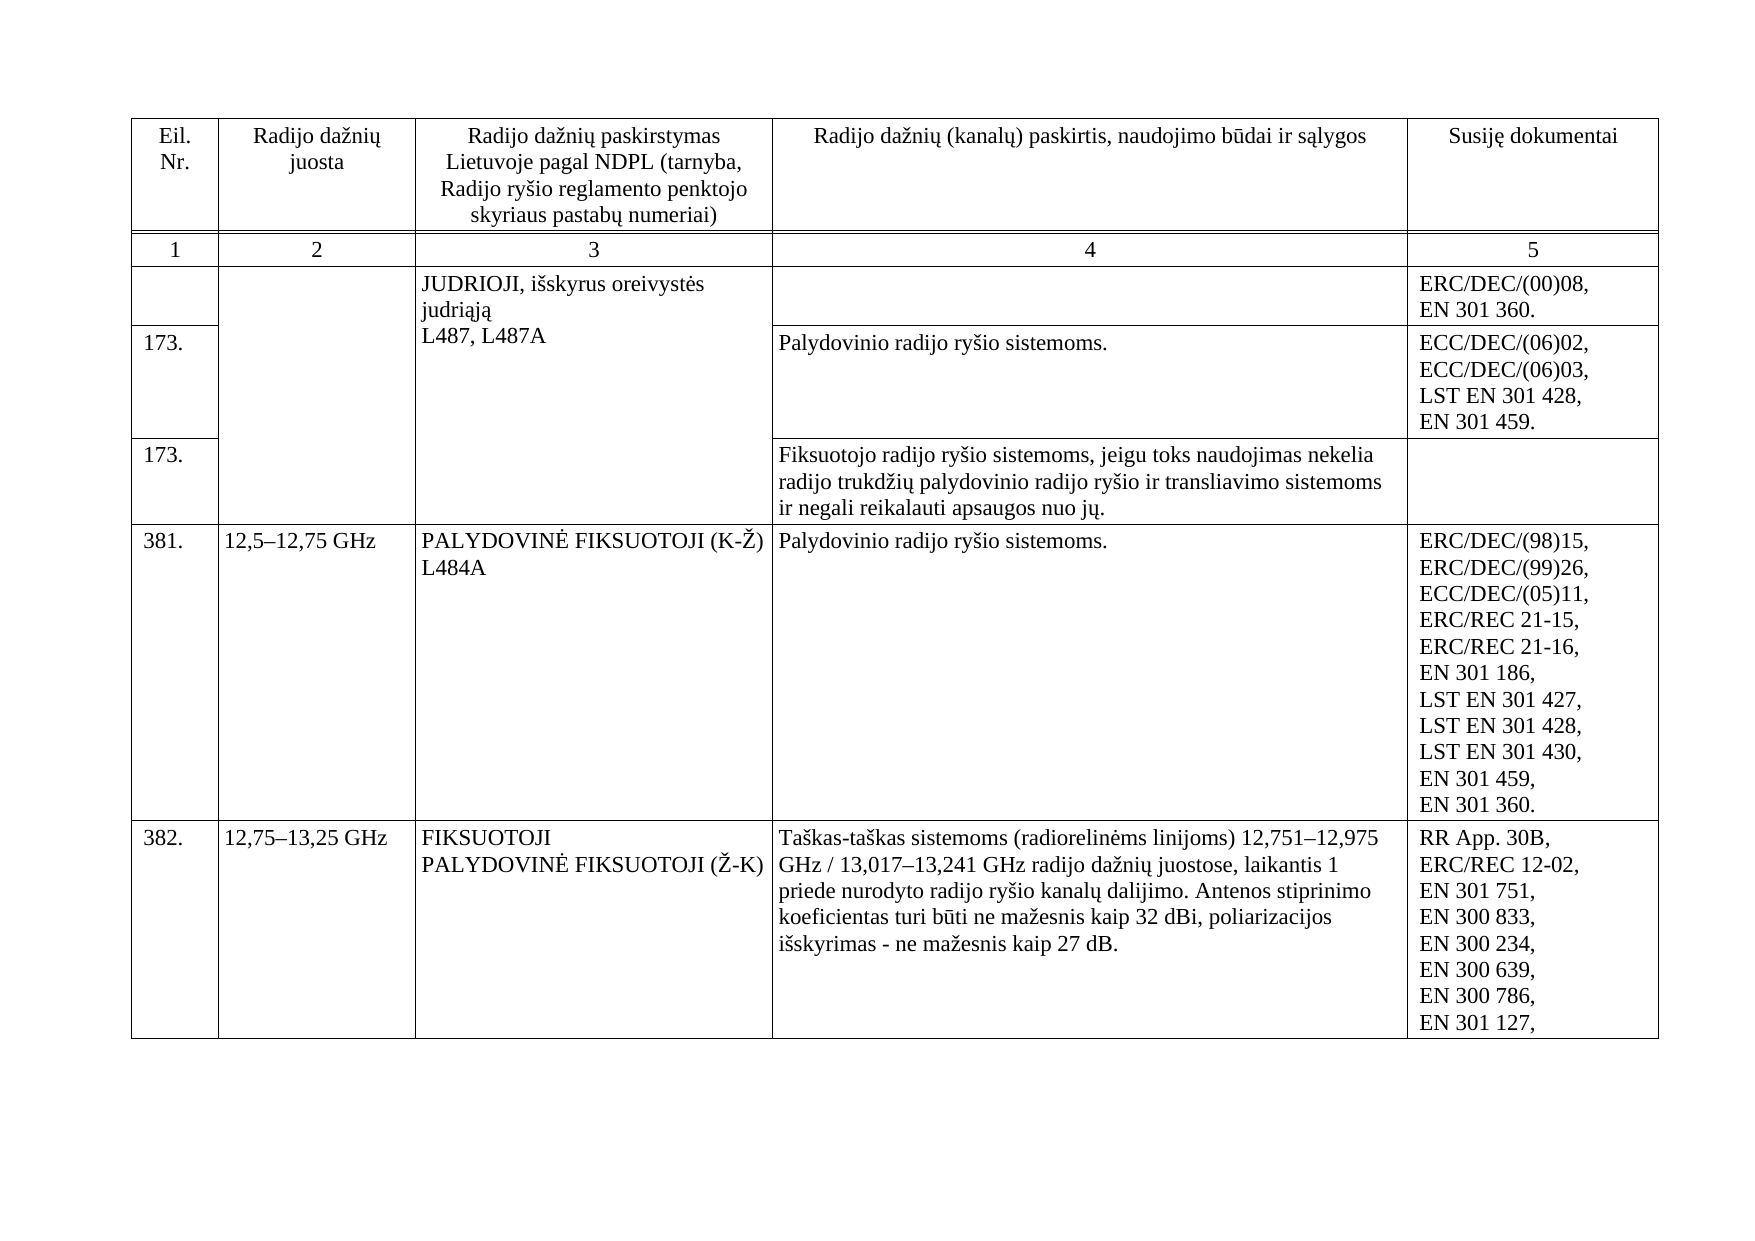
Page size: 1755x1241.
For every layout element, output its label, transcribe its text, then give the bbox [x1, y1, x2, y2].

table_cell Palydovinio radijo ryšio sistemoms. [773, 326, 1407, 438]
table_cell 173. [132, 439, 218, 523]
table_cell [773, 267, 1407, 325]
table_cell [132, 267, 218, 325]
table_cell [1408, 439, 1658, 523]
table_cell JUDRIOJI, išskyrus oreivystės judriąją L487, L487A [416, 267, 772, 523]
table_cell 4 [773, 234, 1407, 266]
table_cell PALYDOVINĖ FIKSUOTOJI (K-Ž) L484A [416, 525, 772, 820]
table_cell 382. [132, 821, 218, 1038]
table_header Susiję dokumentai [1408, 119, 1658, 230]
table_cell ECC/DEC/(06)02, ECC/DEC/(06)03, LST EN 301 428, EN 301 459. [1408, 326, 1658, 438]
table_cell 2 [219, 234, 415, 266]
table_cell 5 [1408, 234, 1658, 266]
table_cell 12,5–12,75 GHz [219, 525, 415, 820]
table_cell 173. [132, 326, 218, 438]
table_cell Palydovinio radijo ryšio sistemoms. [773, 525, 1407, 820]
table_header Eil. Nr. [132, 119, 218, 230]
table_cell Fiksuotojo radijo ryšio sistemoms, jeigu toks naudojimas nekelia radijo trukdžių palydovinio radijo ryšio ir transliavimo sistemoms ir negali reikalauti apsaugos nuo jų. [773, 439, 1407, 523]
table_cell 1 [132, 234, 218, 266]
table_cell 381. [132, 525, 218, 820]
table_cell 12,75–13,25 GHz [219, 821, 415, 1038]
table_cell 3 [416, 234, 772, 266]
table_cell RR App. 30B, ERC/REC 12-02, EN 301 751, EN 300 833, EN 300 234, EN 300 639, EN 300 786, EN 301 127, [1408, 821, 1658, 1038]
table_cell [219, 267, 415, 523]
table_cell ERC/DEC/(00)08, EN 301 360. [1408, 267, 1658, 325]
table_header Radijo dažnių paskirstymas Lietuvoje pagal NDPL (tarnyba, Radijo ryšio reglamento penktojo skyriaus pastabų numeriai) [416, 119, 772, 230]
table_cell FIKSUOTOJI PALYDOVINĖ FIKSUOTOJI (Ž-K) [416, 821, 772, 1038]
table_cell Taškas-taškas sistemoms (radiorelinėms linijoms) 12,751–12,975 GHz / 13,017–13,241 GHz radijo dažnių juostose, laikantis 1 priede nurodyto radijo ryšio kanalų dalijimo. Antenos stiprinimo koeficientas turi būti ne mažesnis kaip 32 dBi, poliarizacijos išskyrimas - ne mažesnis kaip 27 dB. [773, 821, 1407, 1038]
table_cell ERC/DEC/(98)15, ERC/DEC/(99)26, ECC/DEC/(05)11, ERC/REC 21-15, ERC/REC 21-16, EN 301 186, LST EN 301 427, LST EN 301 428, LST EN 301 430, EN 301 459, EN 301 360. [1408, 525, 1658, 820]
table_header Radijo dažnių juosta [219, 119, 415, 230]
table_header Radijo dažnių (kanalų) paskirtis, naudojimo būdai ir sąlygos [773, 119, 1407, 230]
